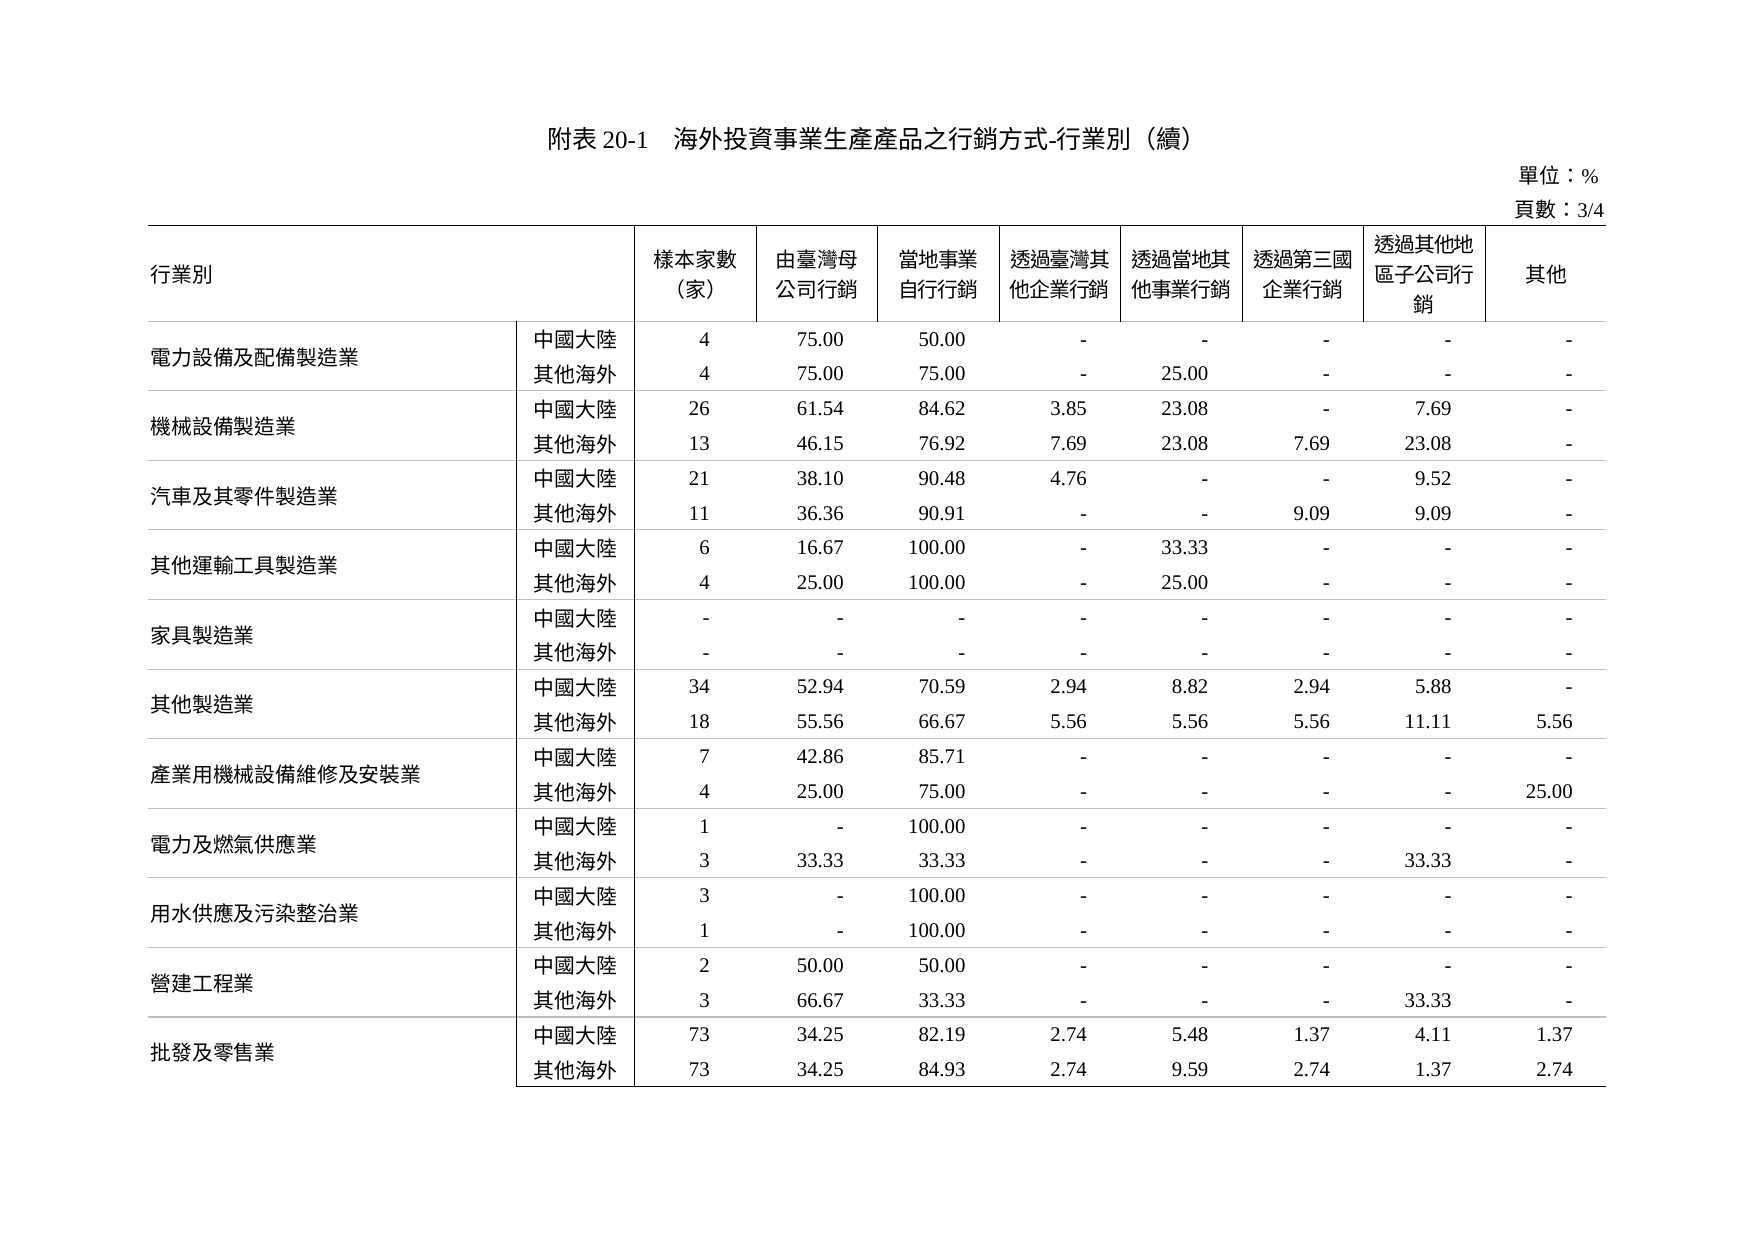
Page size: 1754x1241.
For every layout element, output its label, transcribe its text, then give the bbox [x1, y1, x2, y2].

table_cell - [1121, 982, 1242, 1016]
table_cell 其他海外 [517, 843, 634, 877]
table_cell - [1485, 739, 1606, 773]
table_cell 9.52 [1364, 461, 1485, 494]
table_cell - [1364, 355, 1485, 390]
table_cell 76.92 [878, 425, 999, 460]
table_cell 25.00 [1485, 773, 1606, 808]
table_cell - [756, 809, 878, 842]
table_cell 1 [635, 809, 756, 842]
table_cell 其他海外 [517, 564, 634, 599]
table_cell 中國大陸 [517, 1018, 634, 1051]
table_cell 營建工程業 [148, 948, 516, 1016]
table_cell - [999, 948, 1121, 982]
table_cell 23.08 [1121, 425, 1242, 460]
table_cell 21 [635, 461, 756, 494]
table_cell - [1121, 809, 1242, 842]
table_cell - [1364, 739, 1485, 773]
table_cell 66.67 [756, 982, 878, 1016]
table_cell - [999, 495, 1121, 529]
table_cell 50.00 [878, 322, 999, 355]
table_cell 33.33 [878, 843, 999, 877]
table_cell 11 [635, 495, 756, 529]
table_cell 汽車及其零件製造業 [148, 461, 516, 529]
table_cell - [1121, 322, 1242, 355]
table_cell 4 [635, 773, 756, 808]
table_cell 100.00 [878, 809, 999, 842]
table_cell 34.25 [756, 1051, 878, 1086]
table_cell - [1485, 530, 1606, 564]
table_cell 由臺灣母 公司行銷 [757, 226, 877, 321]
table_cell 中國大陸 [517, 878, 634, 912]
table_cell - [1364, 564, 1485, 599]
table_cell 中國大陸 [517, 739, 634, 773]
table_cell 中國大陸 [517, 600, 634, 634]
table_cell - [1242, 773, 1364, 808]
table_cell 16.67 [756, 530, 878, 564]
table_cell 55.56 [756, 703, 878, 738]
table_cell 11.11 [1364, 703, 1485, 738]
table_cell 82.19 [878, 1018, 999, 1051]
table_cell 33.33 [756, 843, 878, 877]
table_cell 1.37 [1364, 1051, 1485, 1086]
table_cell 73 [635, 1018, 756, 1051]
table_cell 34.25 [756, 1018, 878, 1051]
table_cell - [1364, 322, 1485, 355]
table_cell - [1242, 634, 1364, 668]
table_cell - [1121, 773, 1242, 808]
table_cell - [1242, 355, 1364, 390]
table_cell - [1485, 391, 1606, 425]
table_cell - [1242, 843, 1364, 877]
table_cell 23.08 [1364, 425, 1485, 460]
table_cell - [1485, 982, 1606, 1016]
table_cell - [1121, 739, 1242, 773]
table_cell 5.48 [1121, 1018, 1242, 1051]
table_cell 38.10 [756, 461, 878, 494]
table_cell - [1364, 600, 1485, 634]
table_cell 當地事業 自行行銷 [878, 226, 999, 321]
table_cell - [756, 634, 878, 668]
table_cell 1 [635, 912, 756, 947]
table_cell - [1485, 670, 1606, 703]
table_cell - [1364, 912, 1485, 947]
table_cell - [1485, 495, 1606, 529]
table_cell 2.94 [999, 670, 1121, 703]
table_cell 1.37 [1242, 1018, 1364, 1051]
table_cell 100.00 [878, 912, 999, 947]
table_cell - [1485, 843, 1606, 877]
table_cell 電力及燃氣供應業 [148, 809, 516, 877]
table_cell 其他海外 [517, 912, 634, 947]
table_cell 其他海外 [517, 425, 634, 460]
table_cell 25.00 [756, 773, 878, 808]
table_cell 3 [635, 878, 756, 912]
table_cell - [1121, 948, 1242, 982]
table_cell - [1364, 878, 1485, 912]
table_cell - [756, 878, 878, 912]
table_cell 4.76 [999, 461, 1121, 494]
table_cell 樣本家數（家） [635, 226, 756, 321]
table_cell - [635, 634, 756, 668]
table_cell 5.56 [999, 703, 1121, 738]
table_cell - [999, 322, 1121, 355]
table_cell 家具製造業 [148, 600, 516, 668]
table_cell 61.54 [756, 391, 878, 425]
table_cell 33.33 [1364, 982, 1485, 1016]
table_cell - [1485, 912, 1606, 947]
table_cell 中國大陸 [517, 948, 634, 982]
table_cell 透過當地其他事業行銷 [1121, 226, 1242, 321]
table_cell 5.56 [1242, 703, 1364, 738]
table_cell 36.36 [756, 495, 878, 529]
table_cell 行業別 [148, 226, 634, 321]
table_cell 1.37 [1485, 1018, 1606, 1051]
table_cell 100.00 [878, 530, 999, 564]
table_cell - [1485, 461, 1606, 494]
table_cell 8.82 [1121, 670, 1242, 703]
table_cell - [1485, 425, 1606, 460]
table_cell 25.00 [1121, 564, 1242, 599]
table_cell 2.74 [999, 1051, 1121, 1086]
table_cell 85.71 [878, 739, 999, 773]
table_cell 9.59 [1121, 1051, 1242, 1086]
table_cell 34 [635, 670, 756, 703]
table_cell - [1242, 809, 1364, 842]
table_cell - [999, 878, 1121, 912]
table_cell 25.00 [1121, 355, 1242, 390]
table_cell - [1242, 912, 1364, 947]
table_cell - [1242, 461, 1364, 494]
table_cell 90.91 [878, 495, 999, 529]
table_cell 其他海外 [517, 982, 634, 1016]
table_cell 18 [635, 703, 756, 738]
table_cell 4.11 [1364, 1018, 1485, 1051]
table_cell - [1364, 530, 1485, 564]
table_cell - [1485, 634, 1606, 668]
table_cell 75.00 [756, 355, 878, 390]
table_cell - [1242, 391, 1364, 425]
table_cell 6 [635, 530, 756, 564]
table_cell 單位：% [148, 158, 1606, 192]
table_cell 7.69 [999, 425, 1121, 460]
table_cell - [1121, 912, 1242, 947]
table_cell - [1121, 843, 1242, 877]
table_cell 中國大陸 [517, 461, 634, 494]
table_cell 100.00 [878, 564, 999, 599]
table_cell - [1242, 564, 1364, 599]
table_cell 中國大陸 [517, 322, 634, 355]
table_cell - [1242, 982, 1364, 1016]
table_cell - [1121, 461, 1242, 494]
table_cell 100.00 [878, 878, 999, 912]
table_cell - [1485, 600, 1606, 634]
table_cell - [1242, 739, 1364, 773]
table_cell 75.00 [878, 355, 999, 390]
table_cell 頁數：3/4 [148, 192, 1606, 225]
table_cell 50.00 [878, 948, 999, 982]
table_cell - [999, 600, 1121, 634]
table_cell - [1242, 322, 1364, 355]
table_cell - [1485, 322, 1606, 355]
table_cell 3.85 [999, 391, 1121, 425]
table_cell 中國大陸 [517, 809, 634, 842]
table_cell 機械設備製造業 [148, 391, 516, 460]
table_cell 用水供應及污染整治業 [148, 878, 516, 947]
table_cell - [1485, 355, 1606, 390]
table_cell - [1485, 878, 1606, 912]
table_cell - [756, 912, 878, 947]
table_cell 46.15 [756, 425, 878, 460]
table_cell 其他海外 [517, 634, 634, 668]
table_cell - [999, 634, 1121, 668]
table_cell 52.94 [756, 670, 878, 703]
table_cell - [1364, 948, 1485, 982]
table_cell 33.33 [1364, 843, 1485, 877]
table_cell 2.74 [1242, 1051, 1364, 1086]
table_cell 13 [635, 425, 756, 460]
table_cell 84.93 [878, 1051, 999, 1086]
table_header 附表20-1 海外投資事業生產產品之行銷方式-行業別（續） [148, 118, 1606, 158]
table_cell - [999, 530, 1121, 564]
table_cell 透過臺灣其他企業行銷 [1000, 226, 1120, 321]
table_cell - [999, 773, 1121, 808]
table_cell 其他海外 [517, 355, 634, 390]
table_cell - [1242, 948, 1364, 982]
table_cell - [999, 739, 1121, 773]
table_cell - [878, 600, 999, 634]
table_cell - [999, 809, 1121, 842]
table_cell 33.33 [878, 982, 999, 1016]
table_cell - [1121, 495, 1242, 529]
table_cell 4 [635, 355, 756, 390]
table_cell - [999, 843, 1121, 877]
table_cell 7.69 [1364, 391, 1485, 425]
table_cell - [1121, 600, 1242, 634]
table_cell - [999, 912, 1121, 947]
table_cell 26 [635, 391, 756, 425]
table_cell 42.86 [756, 739, 878, 773]
table_cell - [1364, 634, 1485, 668]
table_cell 5.56 [1121, 703, 1242, 738]
table_cell 90.48 [878, 461, 999, 494]
table_cell 電力設備及配備製造業 [148, 322, 516, 390]
table_cell 其他海外 [517, 1051, 634, 1086]
table_cell 9.09 [1242, 495, 1364, 529]
table_cell 75.00 [878, 773, 999, 808]
table_cell - [1242, 600, 1364, 634]
table_cell - [1364, 809, 1485, 842]
table_cell 2.74 [999, 1018, 1121, 1051]
table_cell 2 [635, 948, 756, 982]
table_cell 3 [635, 843, 756, 877]
table_cell - [1242, 878, 1364, 912]
table_cell 9.09 [1364, 495, 1485, 529]
table_cell - [1121, 634, 1242, 668]
table_cell - [1485, 809, 1606, 842]
table_cell 50.00 [756, 948, 878, 982]
table_cell - [1242, 530, 1364, 564]
table_cell - [999, 564, 1121, 599]
table_cell - [1364, 773, 1485, 808]
table_cell 84.62 [878, 391, 999, 425]
table_cell 中國大陸 [517, 670, 634, 703]
table_cell - [999, 982, 1121, 1016]
table_cell 23.08 [1121, 391, 1242, 425]
table_cell - [1121, 878, 1242, 912]
table_cell 70.59 [878, 670, 999, 703]
table_cell - [878, 634, 999, 668]
table_cell 其他海外 [517, 703, 634, 738]
table_cell - [635, 600, 756, 634]
table_cell 其他海外 [517, 495, 634, 529]
table_cell 中國大陸 [517, 391, 634, 425]
table_cell 2.94 [1242, 670, 1364, 703]
table_cell 4 [635, 564, 756, 599]
table_cell 5.88 [1364, 670, 1485, 703]
table_cell 其他海外 [517, 773, 634, 808]
table_cell - [999, 355, 1121, 390]
table_cell 25.00 [756, 564, 878, 599]
table_cell 其他運輸工具製造業 [148, 530, 516, 599]
table_cell 7 [635, 739, 756, 773]
table_cell 33.33 [1121, 530, 1242, 564]
table_cell 其他 [1486, 226, 1606, 321]
table_cell - [1485, 564, 1606, 599]
table_cell 75.00 [756, 322, 878, 355]
table_cell 7.69 [1242, 425, 1364, 460]
table_cell 透過其他地區子公司行銷 [1364, 226, 1485, 321]
table_cell 批發及零售業 [148, 1018, 516, 1086]
table_cell - [1485, 948, 1606, 982]
table_cell 4 [635, 322, 756, 355]
table_cell - [756, 600, 878, 634]
table_cell 2.74 [1485, 1051, 1606, 1086]
table_cell 其他製造業 [148, 670, 516, 738]
table_cell 透過第三國 企業行銷 [1243, 226, 1363, 321]
table_cell 73 [635, 1051, 756, 1086]
table_cell 5.56 [1485, 703, 1606, 738]
table_cell 產業用機械設備維修及安裝業 [148, 739, 516, 808]
table_cell 中國大陸 [517, 530, 634, 564]
table_cell 3 [635, 982, 756, 1016]
table_cell 66.67 [878, 703, 999, 738]
